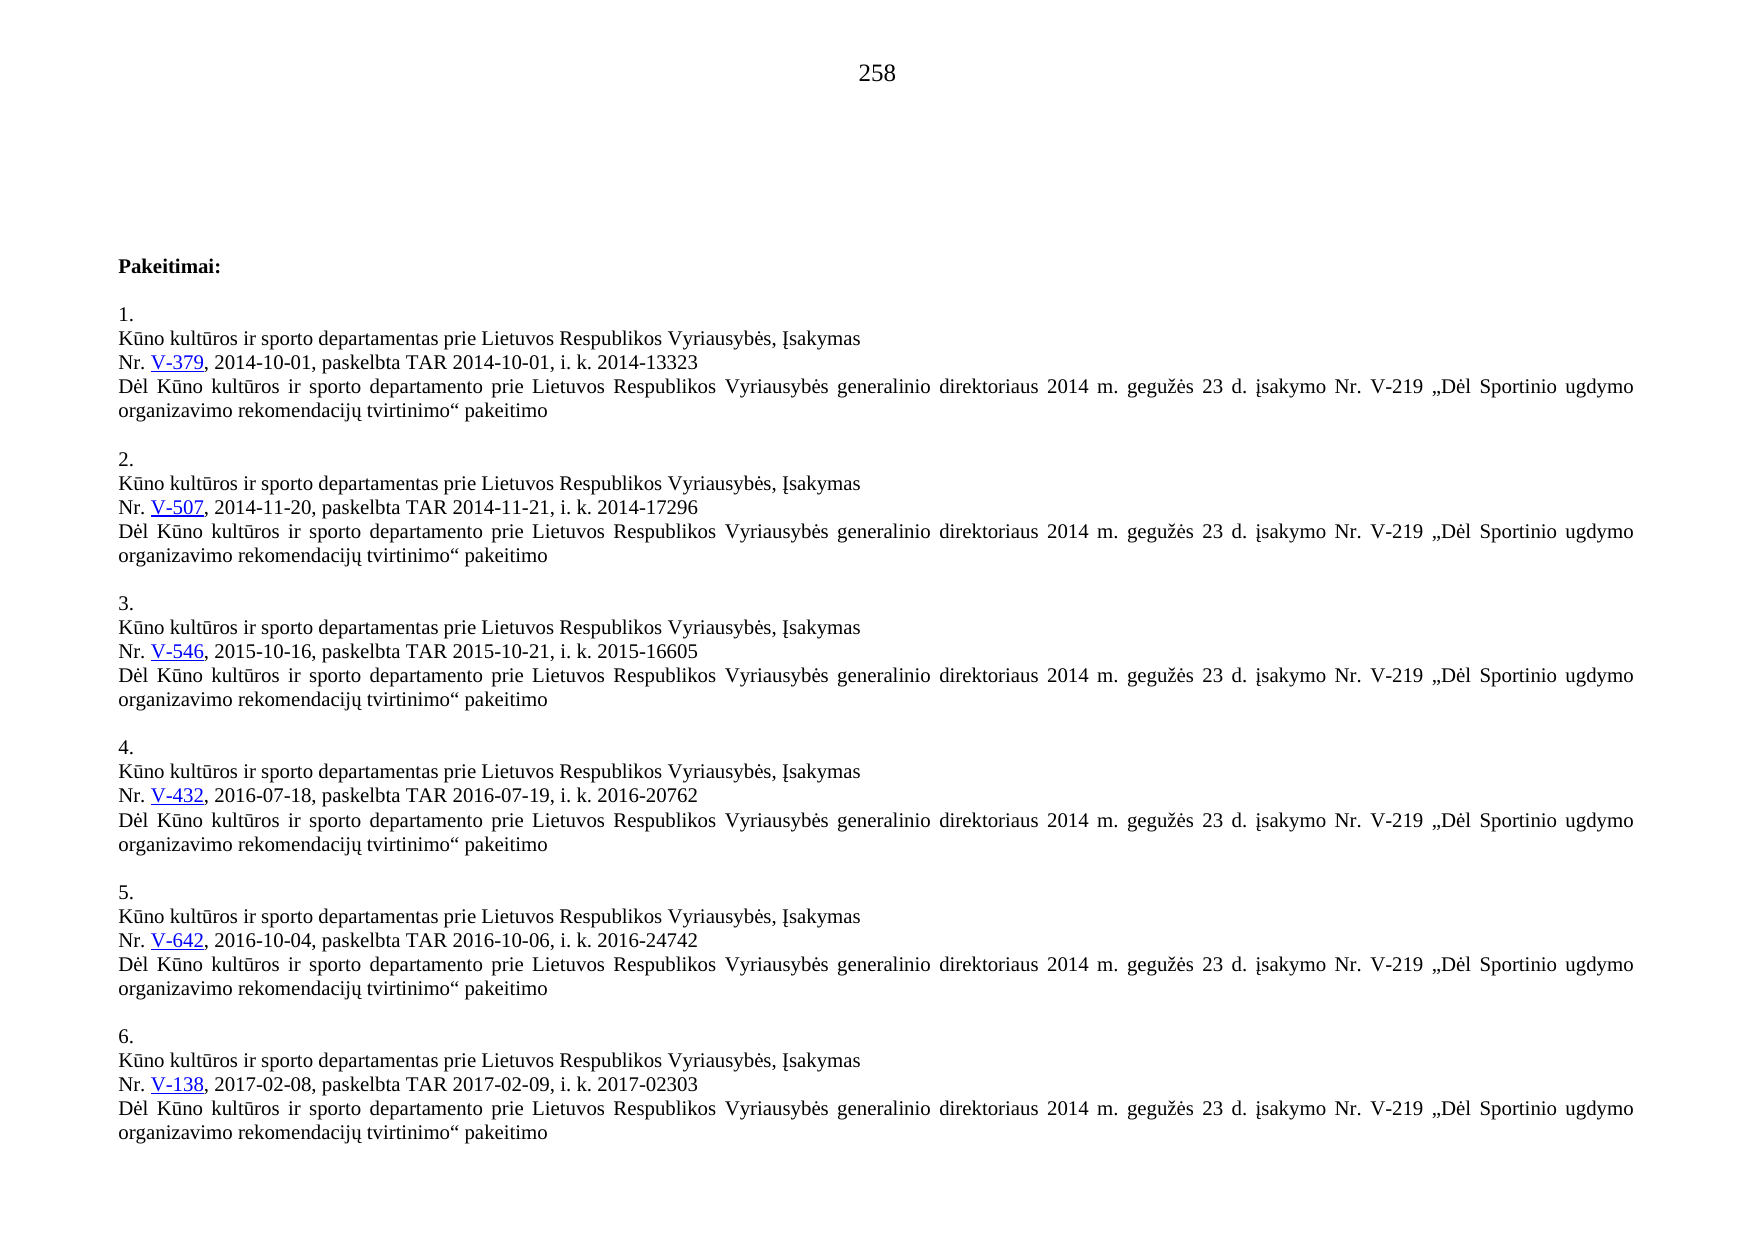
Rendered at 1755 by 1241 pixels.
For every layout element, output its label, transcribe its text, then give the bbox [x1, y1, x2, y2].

text Kūno kultūros ir sporto departamentas prie Lietuvos Respublikos Vyriausybės, Įsakymas [118, 759, 1636, 783]
text Pakeitimai: [118, 254, 1636, 278]
text 4. [118, 735, 1636, 759]
text Nr. V-546, 2015-10-16, paskelbta TAR 2015-10-21, i. k. 2015-16605 [118, 639, 1636, 663]
text Dėl Kūno kultūros ir sporto departamento prie Lietuvos Respublikos Vyriausybės generalinio direktoriaus 2014 m. gegužės 23 d. įsakymo Nr. V-219 „Dėl Sportinio ugdymo organizavimo rekomendacijų tvirtinimo“ pakeitimo [118, 807, 1636, 856]
text Kūno kultūros ir sporto departamentas prie Lietuvos Respublikos Vyriausybės, Įsakymas [118, 471, 1636, 495]
text 1. [118, 302, 1636, 326]
text Nr. V-507, 2014-11-20, paskelbta TAR 2014-11-21, i. k. 2014-17296 [118, 495, 1636, 519]
text Nr. V-642, 2016-10-04, paskelbta TAR 2016-10-06, i. k. 2016-24742 [118, 928, 1636, 952]
text Nr. V-432, 2016-07-18, paskelbta TAR 2016-07-19, i. k. 2016-20762 [118, 783, 1636, 807]
text 5. [118, 880, 1636, 904]
text Dėl Kūno kultūros ir sporto departamento prie Lietuvos Respublikos Vyriausybės generalinio direktoriaus 2014 m. gegužės 23 d. įsakymo Nr. V-219 „Dėl Sportinio ugdymo organizavimo rekomendacijų tvirtinimo“ pakeitimo [118, 374, 1636, 422]
text Dėl Kūno kultūros ir sporto departamento prie Lietuvos Respublikos Vyriausybės generalinio direktoriaus 2014 m. gegužės 23 d. įsakymo Nr. V-219 „Dėl Sportinio ugdymo organizavimo rekomendacijų tvirtinimo“ pakeitimo [118, 952, 1636, 1000]
text Kūno kultūros ir sporto departamentas prie Lietuvos Respublikos Vyriausybės, Įsakymas [118, 615, 1636, 639]
text Nr. V-138, 2017-02-08, paskelbta TAR 2017-02-09, i. k. 2017-02303 [118, 1072, 1636, 1096]
text 6. [118, 1024, 1636, 1048]
text Kūno kultūros ir sporto departamentas prie Lietuvos Respublikos Vyriausybės, Įsakymas [118, 1048, 1636, 1072]
text Nr. V-379, 2014-10-01, paskelbta TAR 2014-10-01, i. k. 2014-13323 [118, 350, 1636, 374]
text Dėl Kūno kultūros ir sporto departamento prie Lietuvos Respublikos Vyriausybės generalinio direktoriaus 2014 m. gegužės 23 d. įsakymo Nr. V-219 „Dėl Sportinio ugdymo organizavimo rekomendacijų tvirtinimo“ pakeitimo [118, 519, 1636, 567]
text 3. [118, 591, 1636, 615]
text Kūno kultūros ir sporto departamentas prie Lietuvos Respublikos Vyriausybės, Įsakymas [118, 326, 1636, 350]
text Dėl Kūno kultūros ir sporto departamento prie Lietuvos Respublikos Vyriausybės generalinio direktoriaus 2014 m. gegužės 23 d. įsakymo Nr. V-219 „Dėl Sportinio ugdymo organizavimo rekomendacijų tvirtinimo“ pakeitimo [118, 1096, 1636, 1144]
text Kūno kultūros ir sporto departamentas prie Lietuvos Respublikos Vyriausybės, Įsakymas [118, 904, 1636, 928]
text Dėl Kūno kultūros ir sporto departamento prie Lietuvos Respublikos Vyriausybės generalinio direktoriaus 2014 m. gegužės 23 d. įsakymo Nr. V-219 „Dėl Sportinio ugdymo organizavimo rekomendacijų tvirtinimo“ pakeitimo [118, 663, 1636, 711]
text 2. [118, 447, 1636, 471]
